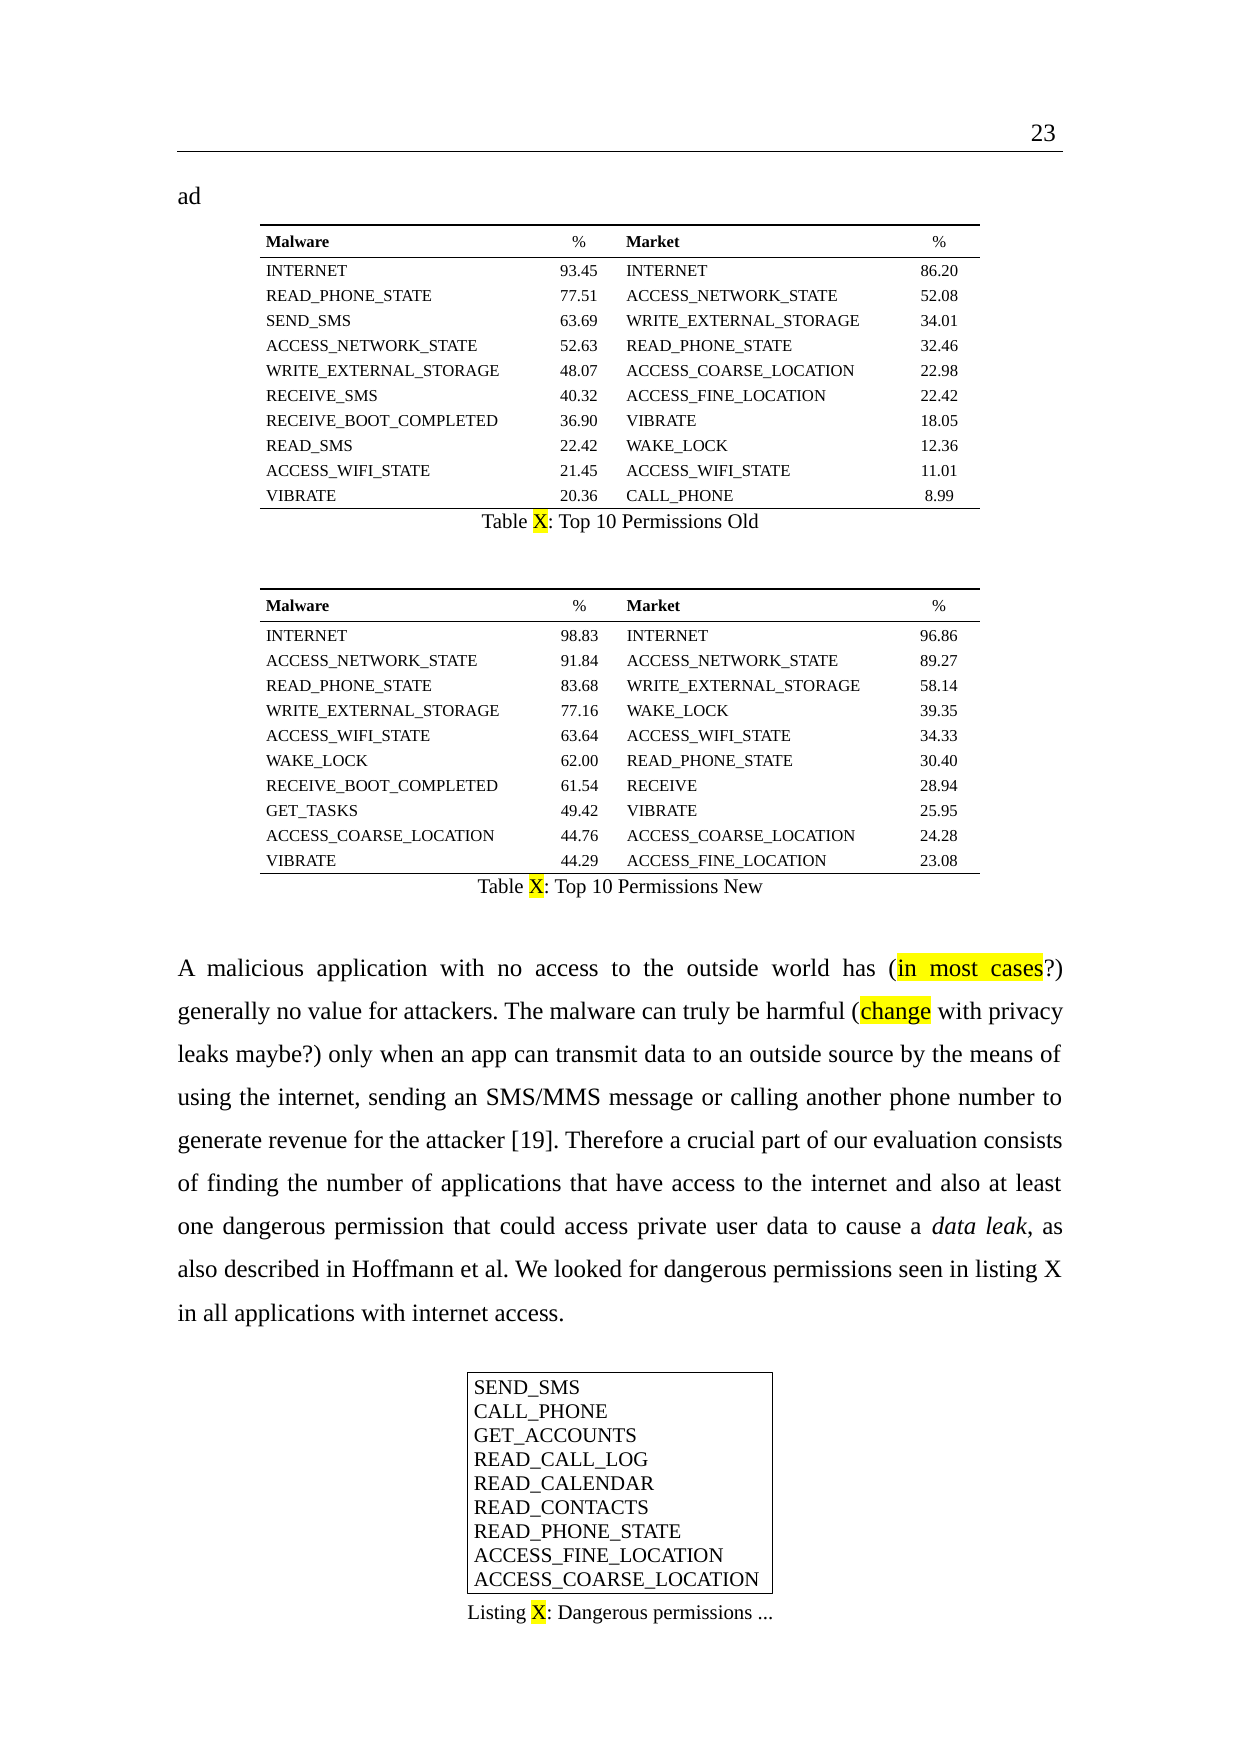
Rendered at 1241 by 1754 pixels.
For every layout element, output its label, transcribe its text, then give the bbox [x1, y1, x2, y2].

table_cell 34.33 [897, 723, 980, 747]
table_cell ACCESS_WIFI_STATE [260, 723, 538, 747]
table_cell 28.94 [897, 773, 980, 797]
table_cell 98.83 [538, 622, 621, 647]
table_cell 52.08 [898, 283, 980, 308]
table_cell WAKE_LOCK [620, 433, 898, 458]
table_cell INTERNET [621, 622, 897, 647]
table_cell 61.54 [538, 773, 621, 797]
table_cell 24.28 [897, 823, 980, 847]
table_cell 11.01 [898, 458, 980, 483]
table_cell 39.35 [897, 698, 980, 722]
table_cell 18.05 [898, 408, 980, 433]
table_cell ACCESS_WIFI_STATE [620, 458, 898, 483]
table_cell VIBRATE [260, 483, 537, 508]
table_cell 21.45 [537, 458, 620, 483]
table_cell 63.64 [538, 723, 621, 747]
table_cell VIBRATE [621, 798, 897, 822]
table_cell 91.84 [538, 648, 621, 672]
table_cell 32.46 [898, 333, 980, 358]
table_cell 34.01 [898, 308, 980, 333]
table_cell 22.98 [898, 358, 980, 383]
table_cell 8.99 [898, 483, 980, 508]
table_cell RECEIVE_BOOT_COMPLETED [260, 408, 537, 433]
text Table X: Top 10 Permissions Old [177, 509, 1063, 533]
table_cell 49.42 [538, 798, 621, 822]
table_cell 48.07 [537, 358, 620, 383]
table_cell 44.76 [538, 823, 621, 847]
table_cell ACCESS_NETWORK_STATE [260, 648, 538, 672]
table_cell READ_PHONE_STATE [260, 283, 537, 308]
table_cell RECEIVE [621, 773, 897, 797]
table_cell 44.29 [538, 848, 621, 872]
table_cell READ_PHONE_STATE [621, 748, 897, 772]
table_header Malware [260, 590, 538, 621]
table_cell 12.36 [898, 433, 980, 458]
table_cell VIBRATE [260, 848, 538, 872]
table_cell CALL_PHONE [620, 483, 898, 508]
text Table X: Top 10 Permissions New [177, 873, 1063, 898]
table_cell ACCESS_WIFI_STATE [260, 458, 537, 483]
table_header % [538, 590, 621, 621]
text ad [177, 181, 1063, 209]
table_cell 62.00 [538, 748, 621, 772]
table_cell ACCESS_NETWORK_STATE [621, 648, 897, 672]
table_cell 93.45 [537, 258, 620, 283]
table_cell INTERNET [260, 258, 537, 283]
table_header % [898, 226, 980, 256]
table_cell ACCESS_COARSE_LOCATION [620, 358, 898, 383]
table_cell 86.20 [898, 258, 980, 283]
table_cell ACCESS_COARSE_LOCATION [260, 823, 538, 847]
table_cell WRITE_EXTERNAL_STORAGE [620, 308, 898, 333]
table_cell 36.90 [537, 408, 620, 433]
table_header Market [620, 226, 898, 256]
table_cell 23.08 [897, 848, 980, 872]
table_cell WAKE_LOCK [260, 748, 538, 772]
table_cell 52.63 [537, 333, 620, 358]
table_cell 89.27 [897, 648, 980, 672]
table_header % [537, 226, 620, 256]
table_cell READ_PHONE_STATE [260, 673, 538, 697]
table_cell RECEIVE_SMS [260, 383, 537, 408]
table_cell ACCESS_NETWORK_STATE [620, 283, 898, 308]
text Listing X: Dangerous permissions ... [177, 1599, 1063, 1624]
table_cell WRITE_EXTERNAL_STORAGE [260, 358, 537, 383]
table_cell 20.36 [537, 483, 620, 508]
table_cell 83.68 [538, 673, 621, 697]
table_cell INTERNET [260, 622, 538, 647]
table_cell 22.42 [898, 383, 980, 408]
table_cell ACCESS_FINE_LOCATION [620, 383, 898, 408]
table_cell VIBRATE [620, 408, 898, 433]
table_cell ACCESS_FINE_LOCATION [621, 848, 897, 872]
table_cell GET_TASKS [260, 798, 538, 822]
table_cell INTERNET [620, 258, 898, 283]
table_cell READ_PHONE_STATE [620, 333, 898, 358]
table_cell 22.42 [537, 433, 620, 458]
text A malicious application with no access to the outside world has (in most cases?) generally no value for attackers. The malware can truly be harmful (change with privacy leaks maybe?) only when an app can transmit data to an outside source by the means of using the internet, sending an SMS/MMS message or calling another phone number to generate revenue for the attacker [19]. Therefore a crucial part of our evaluation consists of finding the number of applications that have access to the internet and also at least one dangerous permission that could access private user data to cause a data leak, as also described in Hoffmann et al. We looked for dangerous permissions seen in listing X in all applications with internet access. [177, 953, 1063, 1326]
table_cell 25.95 [897, 798, 980, 822]
table_cell ACCESS_WIFI_STATE [621, 723, 897, 747]
table_header % [897, 590, 980, 621]
table_cell ACCESS_NETWORK_STATE [260, 333, 537, 358]
table_cell 77.51 [537, 283, 620, 308]
table_cell 77.16 [538, 698, 621, 722]
table_cell 96.86 [897, 622, 980, 647]
table_cell SEND_SMS [260, 308, 537, 333]
table_cell RECEIVE_BOOT_COMPLETED [260, 773, 538, 797]
table_cell 30.40 [897, 748, 980, 772]
table_cell 58.14 [897, 673, 980, 697]
table_cell 40.32 [537, 383, 620, 408]
table_cell ACCESS_COARSE_LOCATION [621, 823, 897, 847]
table_header Malware [260, 226, 537, 256]
table_cell WAKE_LOCK [621, 698, 897, 722]
table_cell READ_SMS [260, 433, 537, 458]
table_cell WRITE_EXTERNAL_STORAGE [621, 673, 897, 697]
table_header Market [621, 590, 897, 621]
table_cell 63.69 [537, 308, 620, 333]
table_cell WRITE_EXTERNAL_STORAGE [260, 698, 538, 722]
